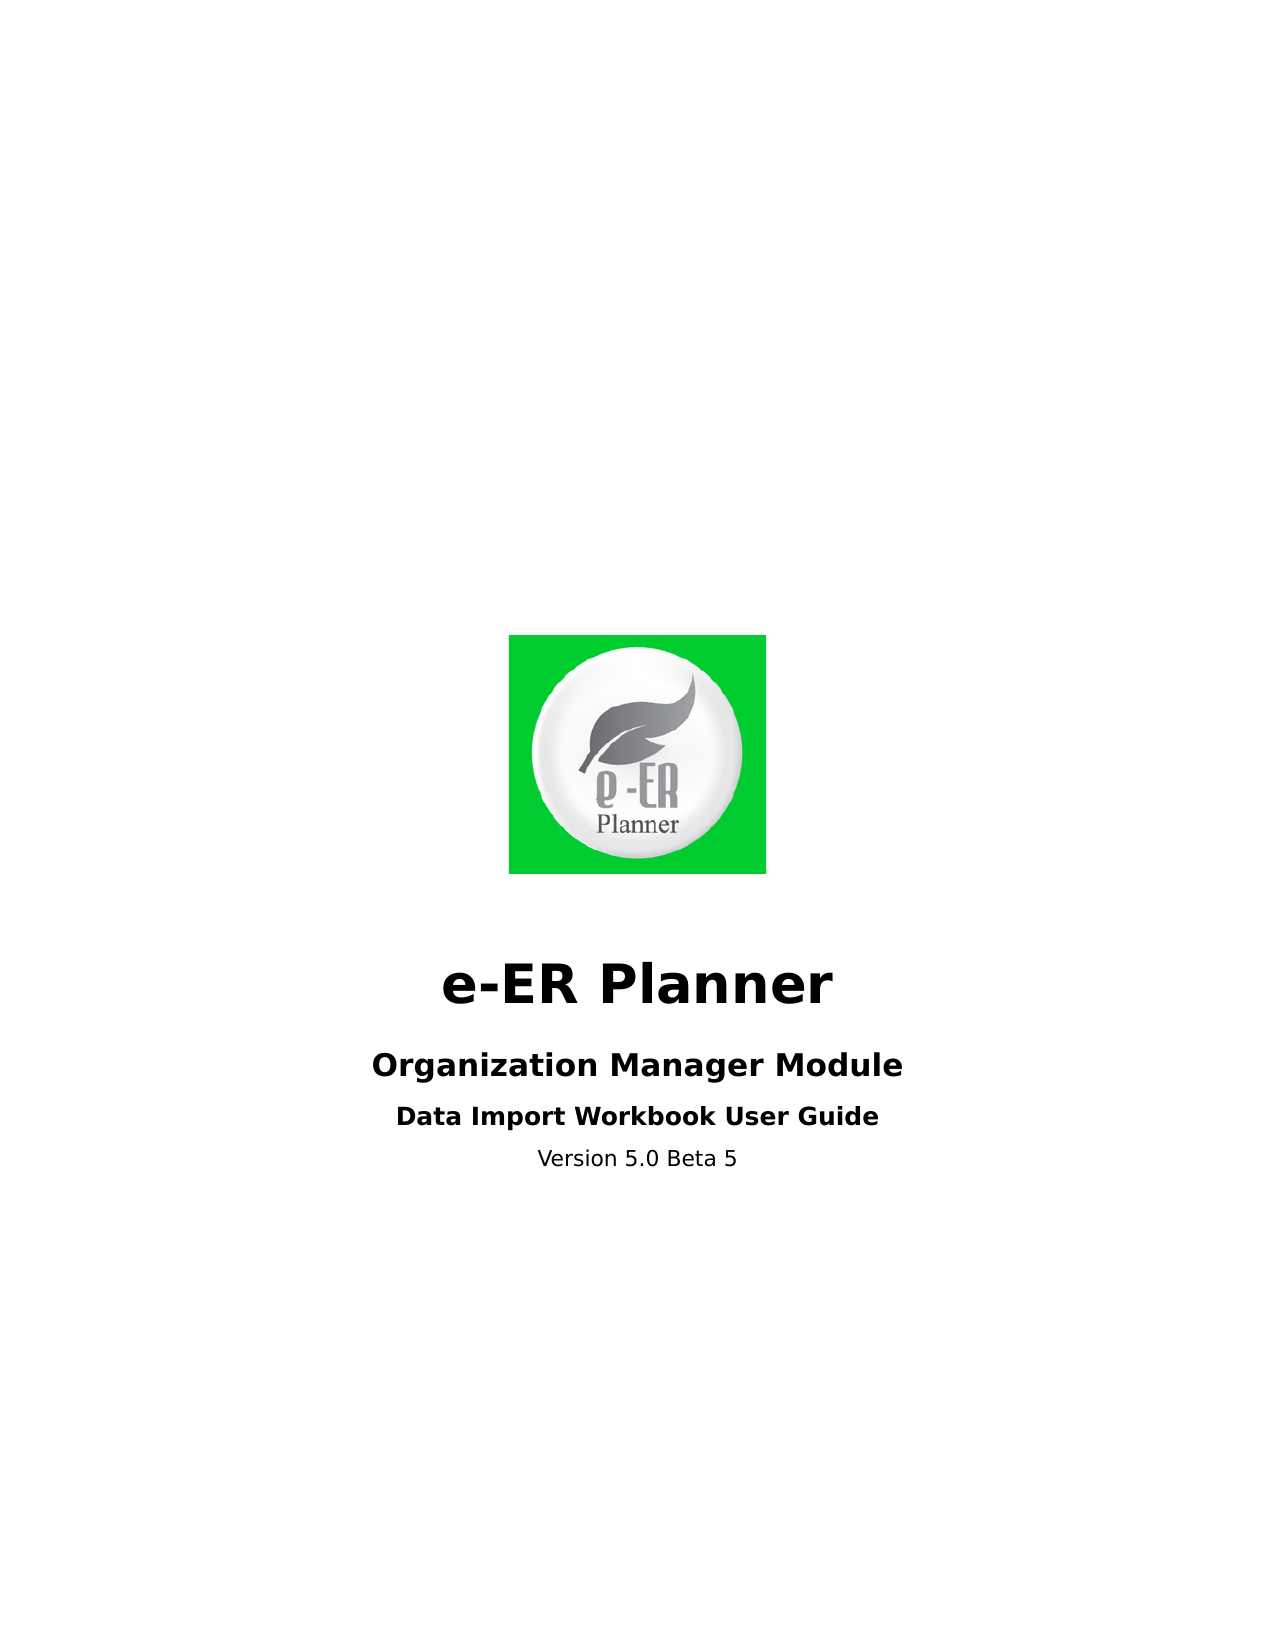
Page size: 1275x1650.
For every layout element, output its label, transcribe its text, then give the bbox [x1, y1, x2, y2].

text Version 5.0 Beta 5 [118, 1146, 1157, 1171]
text Data Import Workbook User Guide [118, 1102, 1157, 1131]
text e-ER Planner [118, 953, 1157, 1016]
text Organization Manager Module [118, 1048, 1157, 1084]
picture [508, 635, 767, 874]
